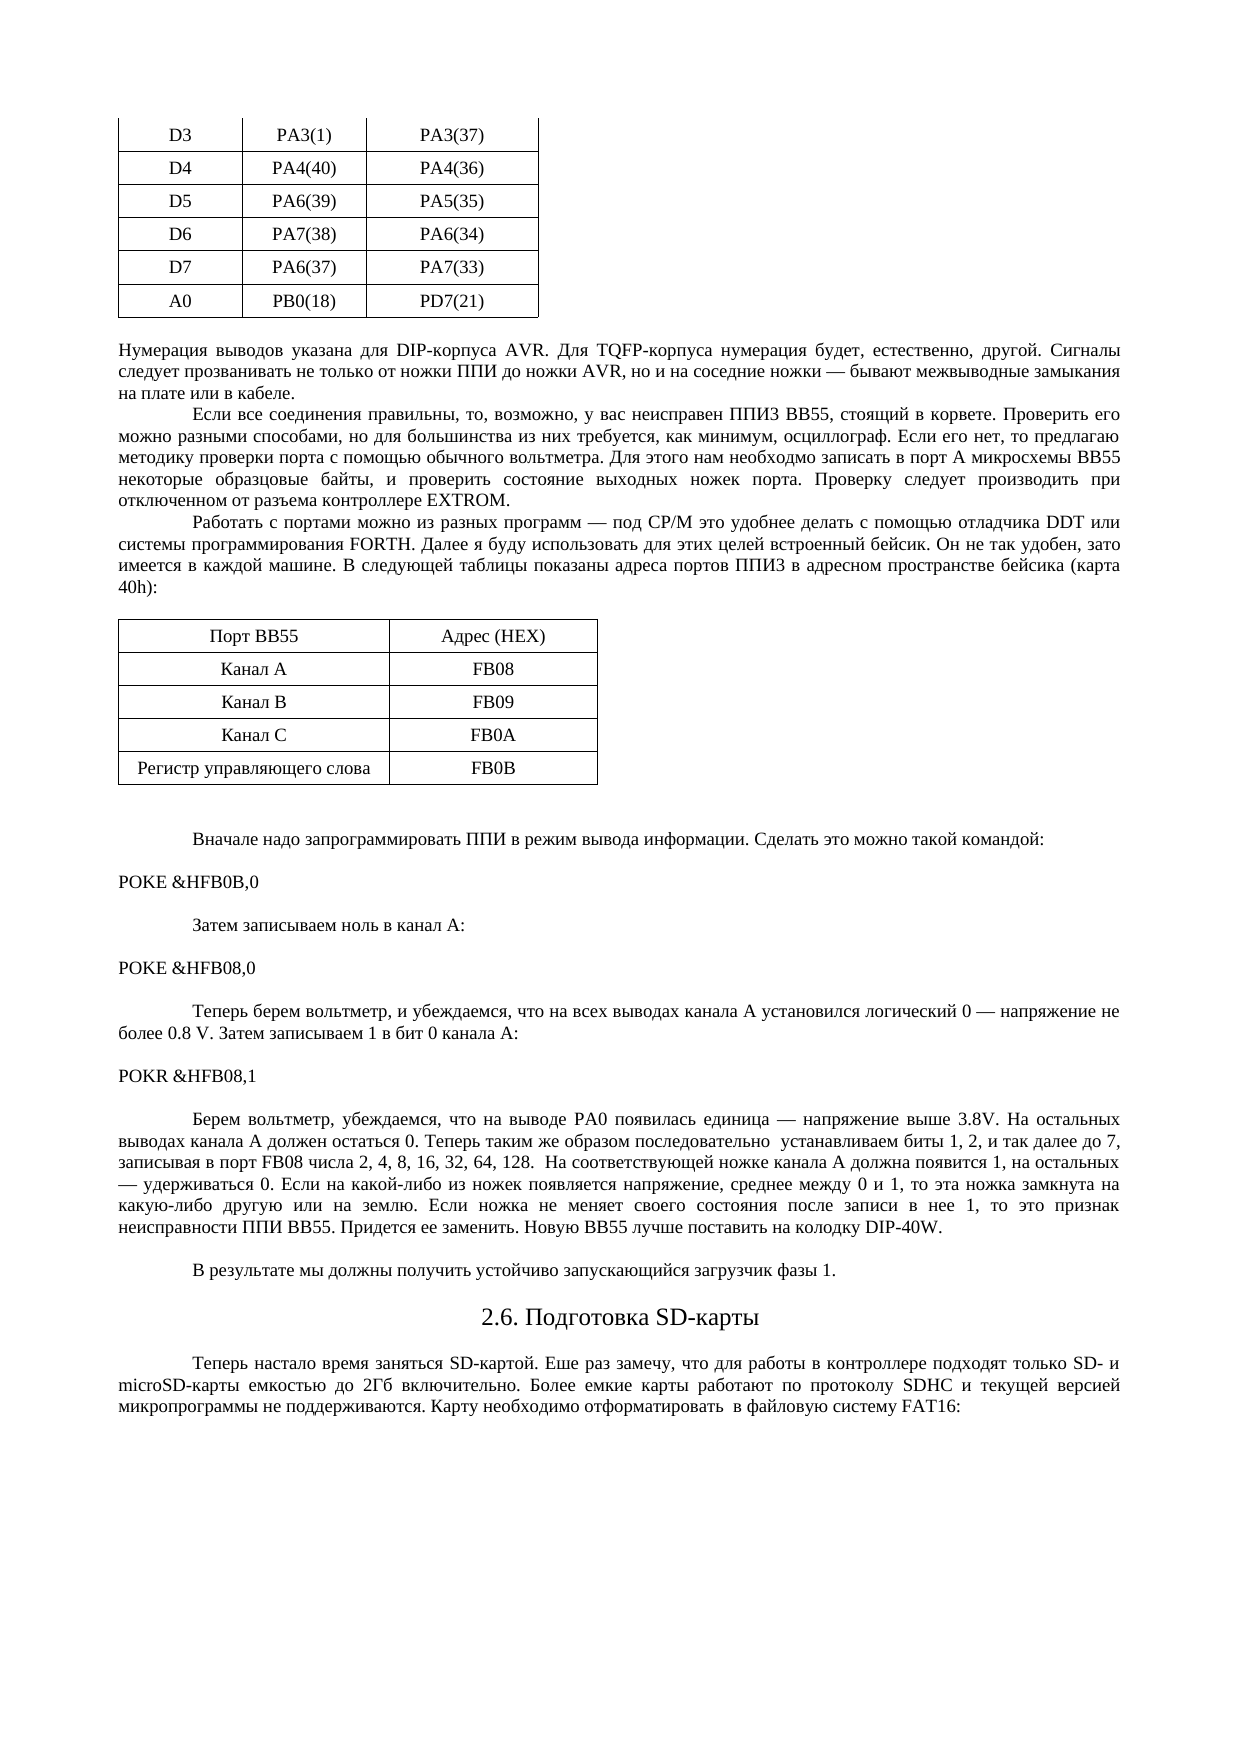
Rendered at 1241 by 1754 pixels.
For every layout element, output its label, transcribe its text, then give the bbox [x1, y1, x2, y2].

table_cell Канал А [119, 653, 389, 685]
text 2.6. Подготовка SD-карты [118, 1302, 1122, 1331]
text POKR &HFB08,1 [118, 1065, 1122, 1086]
table_cell PA4(40) [243, 152, 366, 184]
text POKE &HFB08,0 [118, 957, 1122, 978]
table_cell PA4(36) [367, 152, 538, 184]
table_cell D7 [119, 251, 242, 284]
text Теперь берем вольтметр, и убеждаемся, что на всех выводах канала А установился логический 0 — напряжение не более 0.8 V. Затем записываем 1 в бит 0 канала A: [118, 1000, 1122, 1043]
table_cell PA6(39) [243, 185, 366, 217]
table_cell PD7(21) [367, 285, 538, 317]
text Нумерация выводов указана для DIP-корпуса AVR. Для TQFP-корпуса нумерация будет, естественно, другой. Сигналы следует прозванивать не только от ножки ППИ до ножки AVR, но и на соседние ножки — бывают межвыводные замыкания на плате или в кабеле. [118, 338, 1122, 403]
table_cell PA5(35) [367, 185, 538, 217]
table_cell PA6(34) [367, 218, 538, 250]
table_cell FB09 [390, 686, 597, 718]
text Работать с портами можно из разных программ — под CP/M это удобнее делать с помощью отладчика DDT или системы программирования FORTH. Далее я буду использовать для этих целей встроенный бейсик. Он не так удобен, зато имеется в каждой машине. В следующей таблицы показаны адреса портов ППИ3 в адресном пространстве бейсика (карта 40h): [118, 511, 1122, 597]
table_header Порт ВВ55 [119, 620, 389, 652]
text Затем записываем ноль в канал А: [118, 914, 1122, 935]
table_cell FB0A [390, 719, 597, 751]
table_cell PA3(1) [243, 118, 366, 151]
table_cell PA6(37) [243, 251, 366, 284]
table_cell D6 [119, 218, 242, 250]
table_cell D4 [119, 152, 242, 184]
table_cell D3 [119, 118, 242, 151]
text В результате мы должны получить устойчиво запускающийся загрузчик фазы 1. [118, 1259, 1122, 1280]
table_cell Канал B [119, 686, 389, 718]
text Теперь настало время заняться SD-картой. Еше раз замечу, что для работы в контроллере подходят только SD- и microSD-карты емкостью до 2Гб включительно. Более емкие карты работают по протоколу SDHC и текущей версией микропрограммы не поддерживаются. Карту необходимо отформатировать в файловую систему FAT16: [118, 1352, 1122, 1417]
text Вначале надо запрограммировать ППИ в режим вывода информации. Сделать это можно такой командой: [118, 828, 1122, 849]
table_cell PA7(38) [243, 218, 366, 250]
table_header Адрес (HEX) [390, 620, 597, 652]
text Если все соединения правильны, то, возможно, у вас неисправен ППИ3 ВВ55, стоящий в корвете. Проверить его можно разными способами, но для большинства из них требуется, как минимум, осциллограф. Если его нет, то предлагаю методику проверки порта с помощью обычного вольтметра. Для этого нам необходмо записать в порт А микросхемы ВВ55 некоторые образцовые байты, и проверить состояние выходных ножек порта. Проверку следует производить при отключенном от разъема контроллере EXTROM. [118, 403, 1122, 511]
text POKE &HFB0B,0 [118, 871, 1122, 892]
table_cell Канал С [119, 719, 389, 751]
table_cell PB0(18) [243, 285, 366, 317]
table_cell Регистр управляющего слова [119, 752, 389, 784]
table_cell D5 [119, 185, 242, 217]
table_cell PA3(37) [367, 118, 538, 151]
table_cell FB0B [390, 752, 597, 784]
table_cell A0 [119, 285, 242, 317]
table_cell FB08 [390, 653, 597, 685]
text Берем вольтметр, убеждаемся, что на выводе PA0 появилась единица — напряжение выше 3.8V. На остальных выводах канала А должен остаться 0. Теперь таким же образом последовательно устанавливаем биты 1, 2, и так далее до 7, записывая в порт FB08 числа 2, 4, 8, 16, 32, 64, 128. На соответствующей ножке канала А должна появится 1, на остальных — удерживаться 0. Если на какой-либо из ножек появляется напряжение, среднее между 0 и 1, то эта ножка замкнута на какую-либо другую или на землю. Если ножка не меняет своего состояния после записи в нее 1, то это признак неисправности ППИ ВВ55. Придется ее заменить. Новую ВВ55 лучше поставить на колодку DIP-40W. [118, 1108, 1122, 1237]
table_cell PA7(33) [367, 251, 538, 284]
